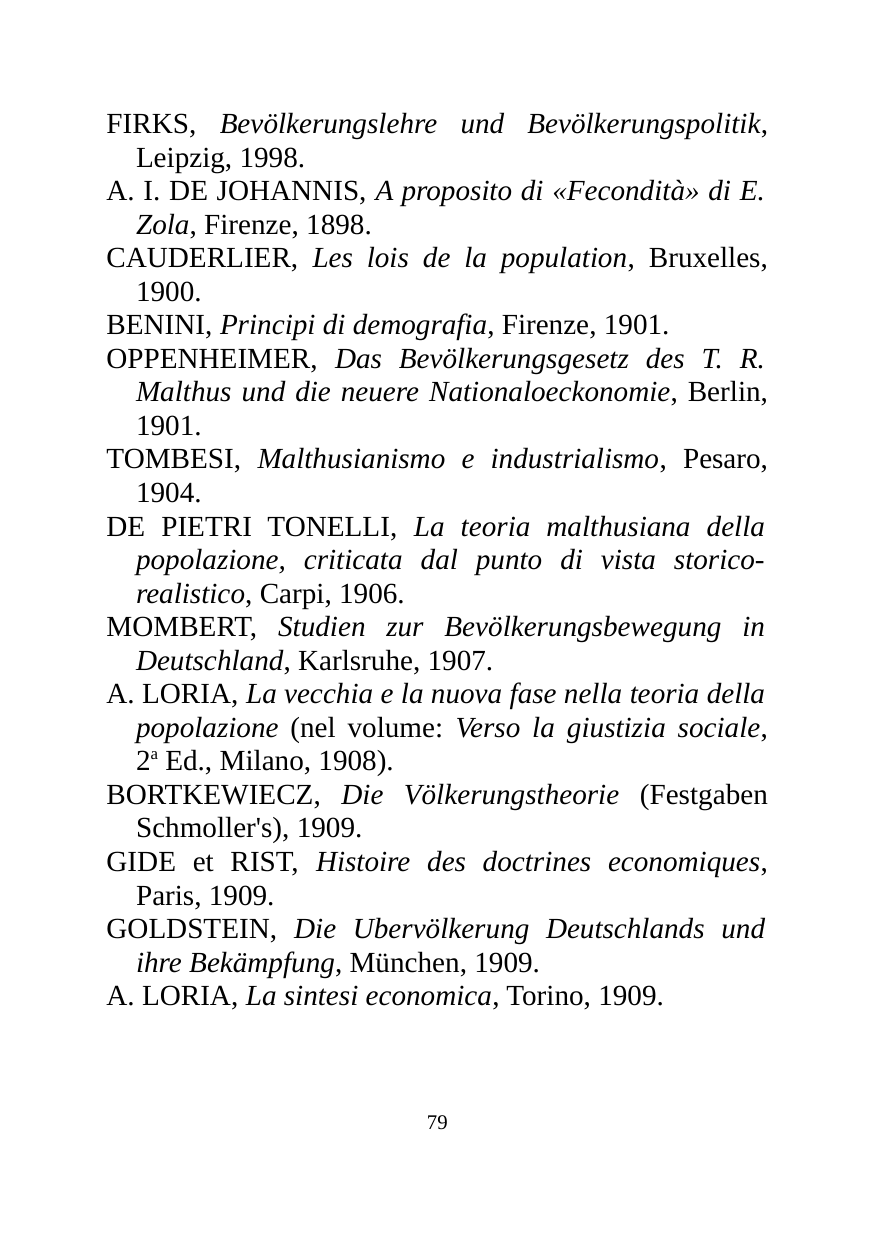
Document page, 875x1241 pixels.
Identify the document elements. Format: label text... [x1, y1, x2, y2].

text A. LORIA, La vecchia e la nuova fase nella teoria della popolazione (nel volume: Verso la giustizia sociale, 2a Ed., Milano, 1908). [106, 676, 768, 777]
text DE PIETRI TONELLI, La teoria malthusiana della popolazione, criticata dal punto di vista storico-realistico, Carpi, 1906. [106, 509, 768, 609]
text A. I. DE JOHANNIS, A proposito di «Fecondità» di E. Zola, Firenze, 1898. [106, 173, 768, 240]
text CAUDERLIER, Les lois de la population, Bruxelles, 1900. [106, 240, 768, 307]
text GIDE et RIST, Histoire des doctrines economiques, Paris, 1909. [106, 844, 768, 911]
text A. LORIA, La sintesi economica, Torino, 1909. [106, 978, 768, 1012]
text TOMBESI, Malthusianismo e industrialismo, Pesaro, 1904. [106, 442, 768, 509]
text MOMBERT, Studien zur Bevölkerungsbewegung in Deutschland, Karlsruhe, 1907. [106, 609, 768, 676]
text OPPENHEIMER, Das Bevölkerungsgesetz des T. R. Malthus und die neuere Nationaloeckonomie, Berlin, 1901. [106, 341, 768, 442]
text GOLDSTEIN, Die Ubervölkerung Deutschlands und ihre Bekämpfung, München, 1909. [106, 911, 768, 978]
text BORTKEWIECZ, Die Völkerungstheorie (Festgaben Schmoller's), 1909. [106, 777, 768, 844]
text FIRKS, Bevölkerungslehre und Bevölkerungspolitik, Leipzig, 1998. [106, 106, 768, 173]
text BENINI, Principi di demografia, Firenze, 1901. [106, 307, 768, 341]
